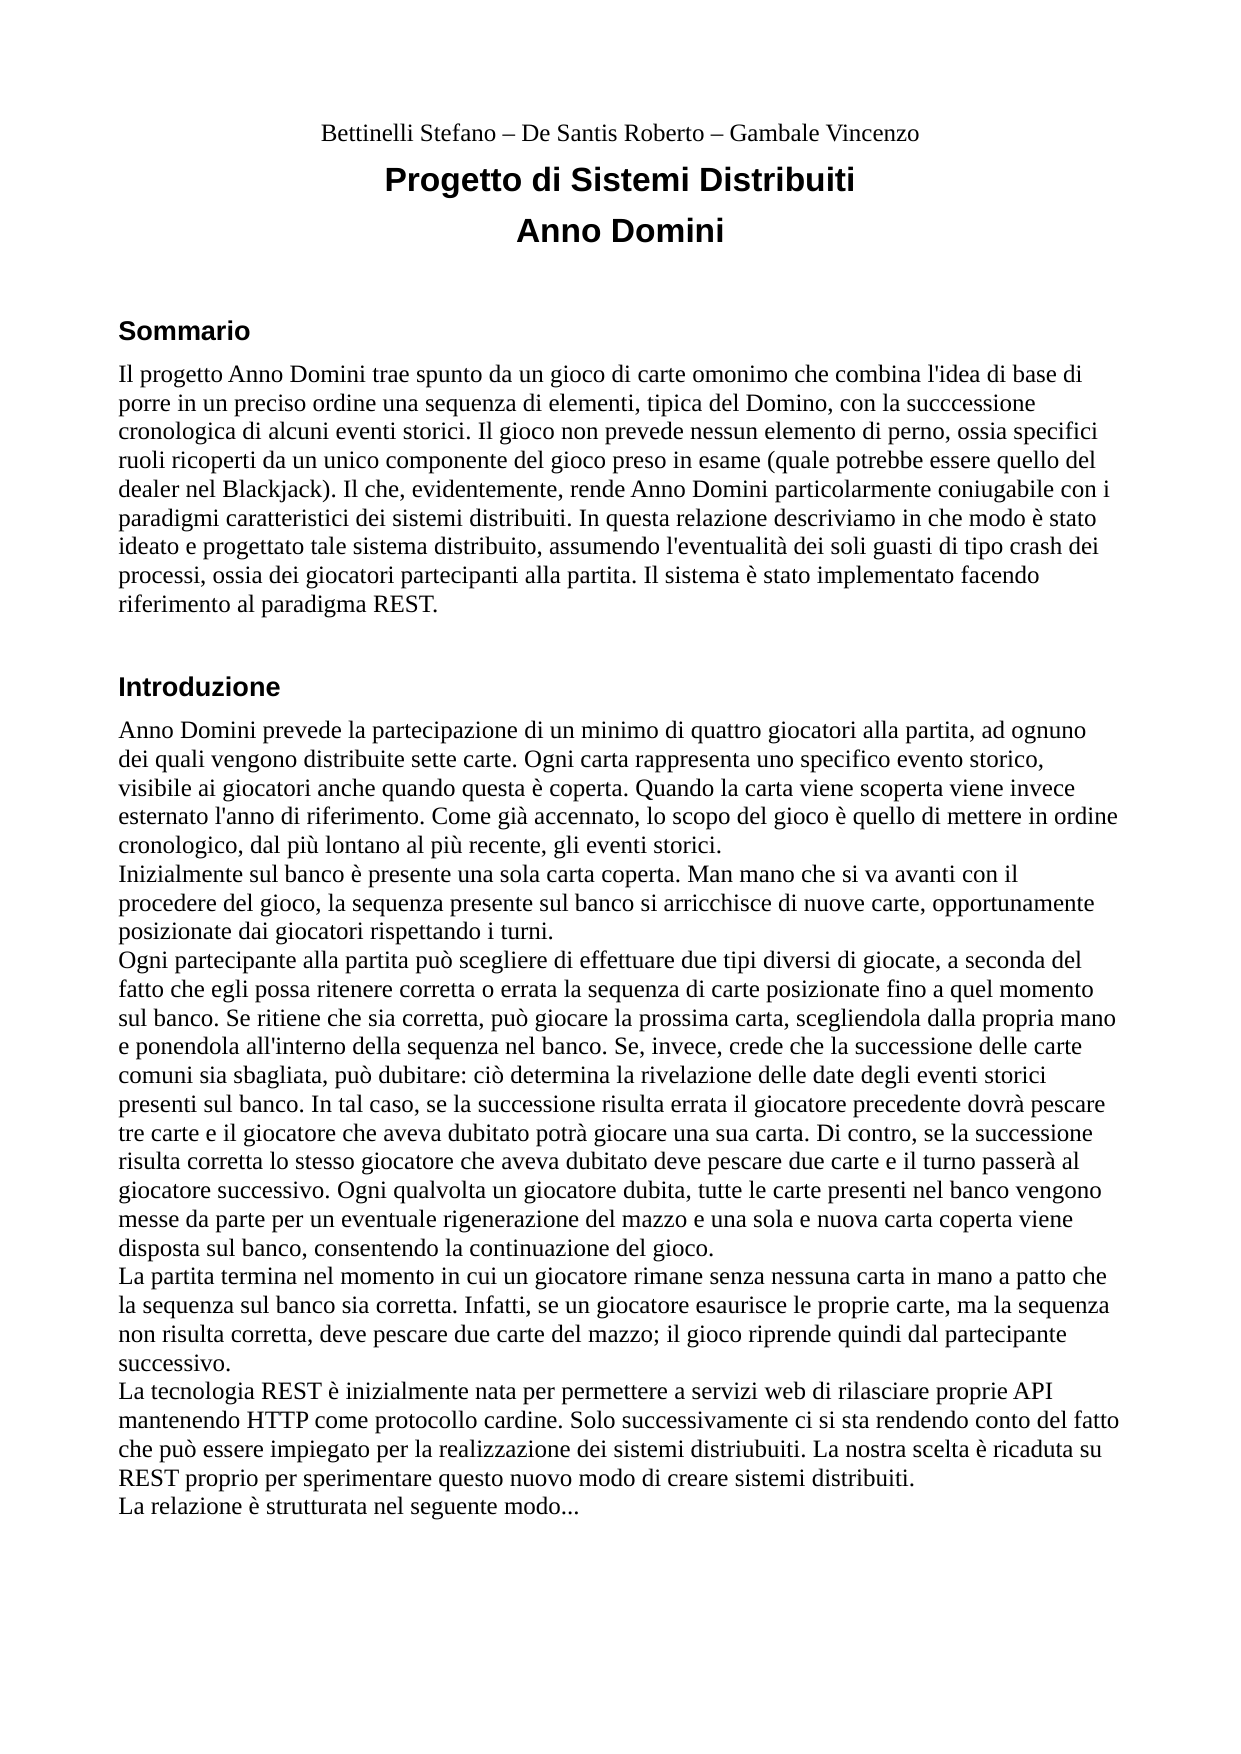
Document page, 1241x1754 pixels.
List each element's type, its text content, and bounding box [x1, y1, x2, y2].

text Inizialmente sul banco è presente una sola carta coperta. Man mano che si va avanti con il procedere del gioco, la sequenza presente sul banco si arricchisce di nuove carte, opportunamente posizionate dai giocatori rispettando i turni. [118, 859, 1122, 945]
text La relazione è strutturata nel seguente modo... [118, 1491, 1122, 1520]
subtitle Introduzione [118, 671, 1122, 703]
text Anno Domini prevede la partecipazione di un minimo di quattro giocatori alla partita, ad ognuno dei quali vengono distribuite sette carte. Ogni carta rappresenta uno specifico evento storico, visibile ai giocatori anche quando questa è coperta. Quando la carta viene scoperta viene invece esternato l'anno di riferimento. Come già accennato, lo scopo del gioco è quello di mettere in ordine cronologico, dal più lontano al più recente, gli eventi storici. [118, 715, 1122, 859]
subtitle Anno Domini [118, 210, 1122, 249]
text Il progetto Anno Domini trae spunto da un gioco di carte omonimo che combina l'idea di base di porre in un preciso ordine una sequenza di elementi, tipica del Domino, con la succcessione cronologica di alcuni eventi storici. Il gioco non prevede nessun elemento di perno, ossia specifici ruoli ricoperti da un unico componente del gioco preso in esame (quale potrebbe essere quello del dealer nel Blackjack). Il che, evidentemente, rende Anno Domini particolarmente coniugabile con i paradigmi caratteristici dei sistemi distribuiti. In questa relazione descriviamo in che modo è stato ideato e progettato tale sistema distribuito, assumendo l'eventualità dei soli guasti di tipo crash dei processi, ossia dei giocatori partecipanti alla partita. Il sistema è stato implementato facendo riferimento al paradigma REST. [118, 359, 1122, 618]
subtitle Progetto di Sistemi Distribuiti [118, 159, 1122, 198]
text Ogni partecipante alla partita può scegliere di effettuare due tipi diversi di giocate, a seconda del fatto che egli possa ritenere corretta o errata la sequenza di carte posizionate fino a quel momento sul banco. Se ritiene che sia corretta, può giocare la prossima carta, scegliendola dalla propria mano e ponendola all'interno della sequenza nel banco. Se, invece, crede che la successione delle carte comuni sia sbagliata, può dubitare: ciò determina la rivelazione delle date degli eventi storici presenti sul banco. In tal caso, se la successione risulta errata il giocatore precedente dovrà pescare tre carte e il giocatore che aveva dubitato potrà giocare una sua carta. Di contro, se la successione risulta corretta lo stesso giocatore che aveva dubitato deve pescare due carte e il turno passerà al giocatore successivo. Ogni qualvolta un giocatore dubita, tutte le carte presenti nel banco vengono messe da parte per un eventuale rigenerazione del mazzo e una sola e nuova carta coperta viene disposta sul banco, consentendo la continuazione del gioco. [118, 945, 1122, 1261]
text La partita termina nel momento in cui un giocatore rimane senza nessuna carta in mano a patto che la sequenza sul banco sia corretta. Infatti, se un giocatore esaurisce le proprie carte, ma la sequenza non risulta corretta, deve pescare due carte del mazzo; il gioco riprende quindi dal partecipante successivo. [118, 1261, 1122, 1376]
subtitle Sommario [118, 315, 1122, 346]
text Bettinelli Stefano – De Santis Roberto – Gambale Vincenzo [118, 118, 1122, 147]
text La tecnologia REST è inizialmente nata per permettere a servizi web di rilasciare proprie API mantenendo HTTP come protocollo cardine. Solo successivamente ci si sta rendendo conto del fatto che può essere impiegato per la realizzazione dei sistemi distriubuiti. La nostra scelta è ricaduta su REST proprio per sperimentare questo nuovo modo di creare sistemi distribuiti. [118, 1376, 1122, 1491]
